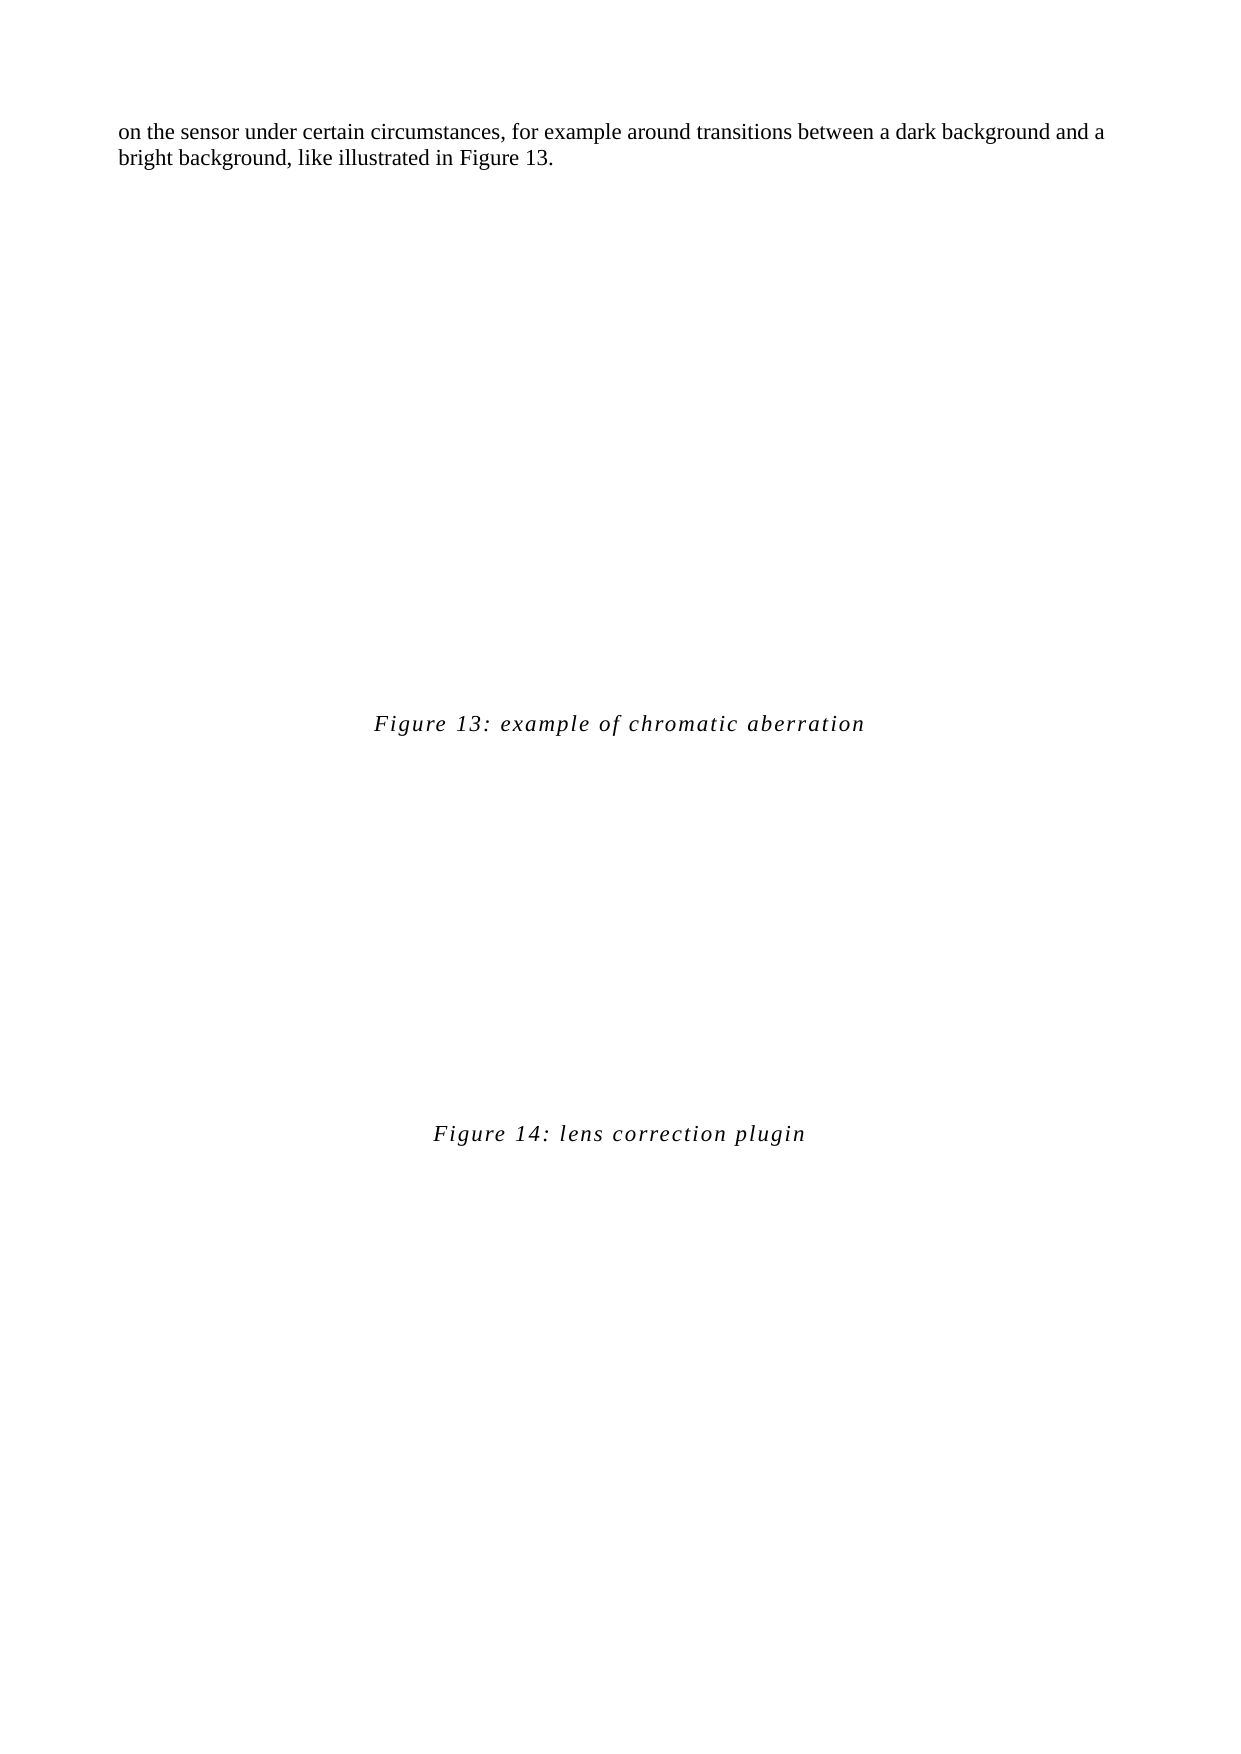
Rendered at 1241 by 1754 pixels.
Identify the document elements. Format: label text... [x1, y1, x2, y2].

text on the sensor under certain circumstances, for example around transitions between a dark background and a bright background, like illustrated in Figure 13. [118, 118, 1122, 171]
text Figure 14: lens correction plugin [391, 817, 850, 1146]
text Figure 13: example of chromatic aberration [363, 195, 877, 736]
